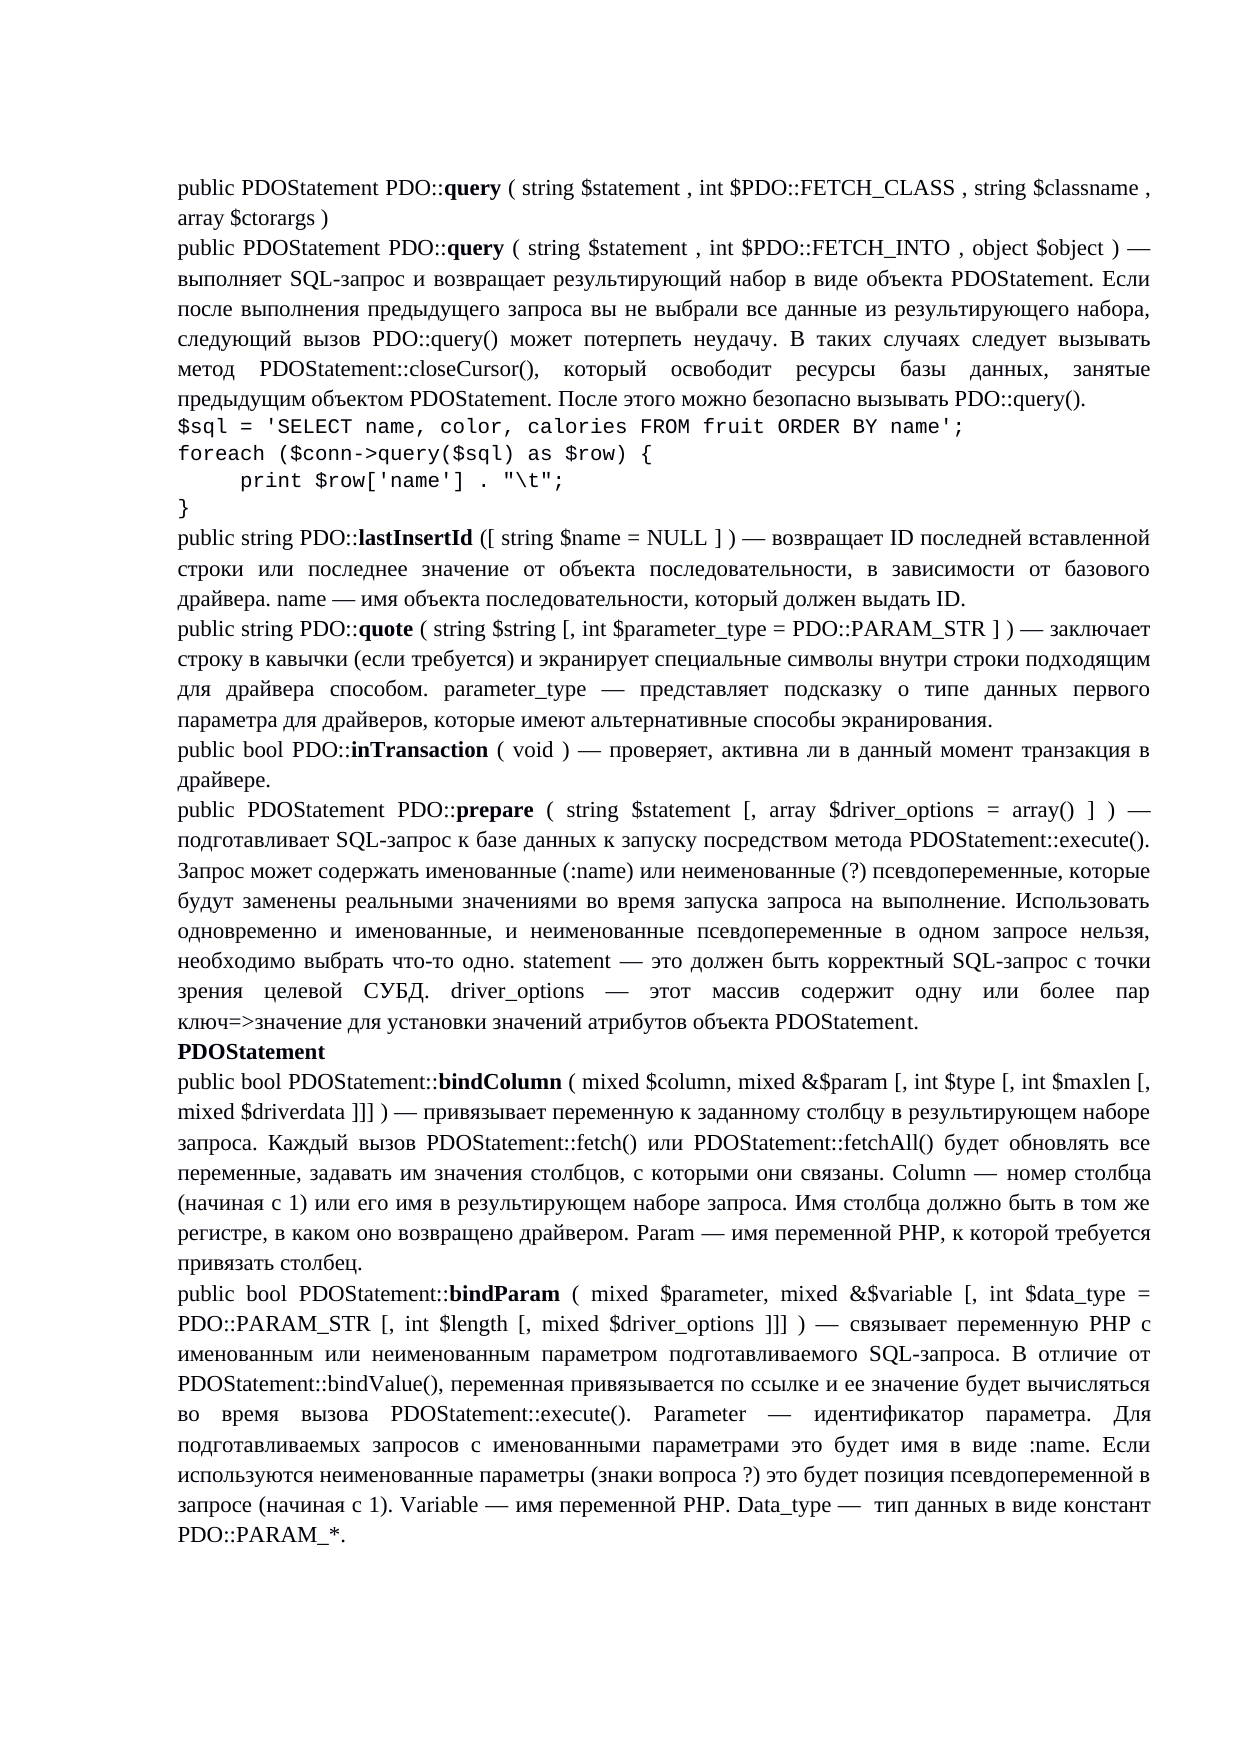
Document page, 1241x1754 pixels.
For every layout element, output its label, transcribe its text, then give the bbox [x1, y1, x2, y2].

text public PDOStatement PDO::prepare ( string $statement [, array $driver_options = array() ] ) — подготавливает SQL-запрос к базе данных к запуску посредством метода PDOStatement::execute(). Запрос может содержать именованные (:name) или неименованные (?) псевдопеременные, которые будут заменены реальными значениями во время запуска запроса на выполнение. Использовать одновременно и именованные, и неименованные псевдопеременные в одном запросе нельзя, необходимо выбрать что-то одно. statement — это должен быть корректный SQL-запрос с точки зрения целевой СУБД. driver_options — этот массив содержит одну или более пар ключ=>значение для установки значений атрибутов объекта PDOStatement. [177, 796, 1152, 1034]
text public string PDO::lastInsertId ([ string $name = NULL ] ) — возвращает ID последней вставленной строки или последнее значение от объекта последовательности, в зависимости от базового драйвера. name — имя объекта последовательности, который должен выдать ID. [177, 524, 1152, 611]
text foreach ($conn->query($sql) as $row) { [177, 443, 1152, 466]
text public PDOStatement PDO::query ( string $statement , int $PDO::FETCH_INTO , object $object ) — выполняет SQL-запрос и возвращает результирующий набор в виде объекта PDOStatement. Если после выполнения предыдущего запроса вы не выбрали все данные из результирующего набора, следующий вызов PDO::query() может потерпеть неудачу. В таких случаях следует вызывать метод PDOStatement::closeCursor(), который освободит ресурсы базы данных, занятые предыдущим объектом PDOStatement. После этого можно безопасно вызывать PDO::query(). [177, 234, 1152, 412]
text public bool PDOStatement::bindParam ( mixed $parameter, mixed &$variable [, int $data_type = PDO::PARAM_STR [, int $length [, mixed $driver_options ]]] ) — связывает переменную PHP с именованным или неименованным параметром подготавливаемого SQL-запроса. В отличие от PDOStatement::bindValue(), переменная привязывается по ссылке и ее значение будет вычисляться во время вызова PDOStatement::execute(). Parameter — идентификатор параметра. Для подготавливаемых запросов с именованными параметрами это будет имя в виде :name. Если используются неименованные параметры (знаки вопроса ?) это будет позиция псевдопеременной в запросе (начиная с 1). Variable — имя переменной PHP. Data_type — тип данных в виде констант PDO::PARAM_*. [177, 1279, 1152, 1548]
text public PDOStatement PDO::query ( string $statement , int $PDO::FETCH_CLASS , string $classname , array $ctorargs ) [177, 174, 1152, 231]
text public bool PDO::inTransaction ( void ) — проверяет, активна ли в данный момент транзакция в драйвере. [177, 736, 1152, 792]
text print $row['name'] . "\t"; [177, 470, 1152, 494]
text $sql = 'SELECT name, color, calories FROM fruit ORDER BY name'; [177, 416, 1152, 439]
text PDOStatement [177, 1038, 1152, 1064]
text } [177, 497, 1152, 521]
text public string PDO::quote ( string $string [, int $parameter_type = PDO::PARAM_STR ] ) — заключает строку в кавычки (если требуется) и экранирует специальные символы внутри строки подходящим для драйвера способом. parameter_type — представляет подсказку о типе данных первого параметра для драйверов, которые имеют альтернативные способы экранирования. [177, 615, 1152, 732]
text public bool PDOStatement::bindColumn ( mixed $column, mixed &$param [, int $type [, int $maxlen [, mixed $driverdata ]]] ) — привязывает переменную к заданному столбцу в результирующем наборе запроса. Каждый вызов PDOStatement::fetch() или PDOStatement::fetchAll() будет обновлять все переменные, задавать им значения столбцов, с которыми они связаны. Column — номер столбца (начиная с 1) или его имя в результирующем наборе запроса. Имя столбца должно быть в том же регистре, в каком оно возвращено драйвером. Param — имя переменной PHP, к которой требуется привязать столбец. [177, 1068, 1152, 1276]
